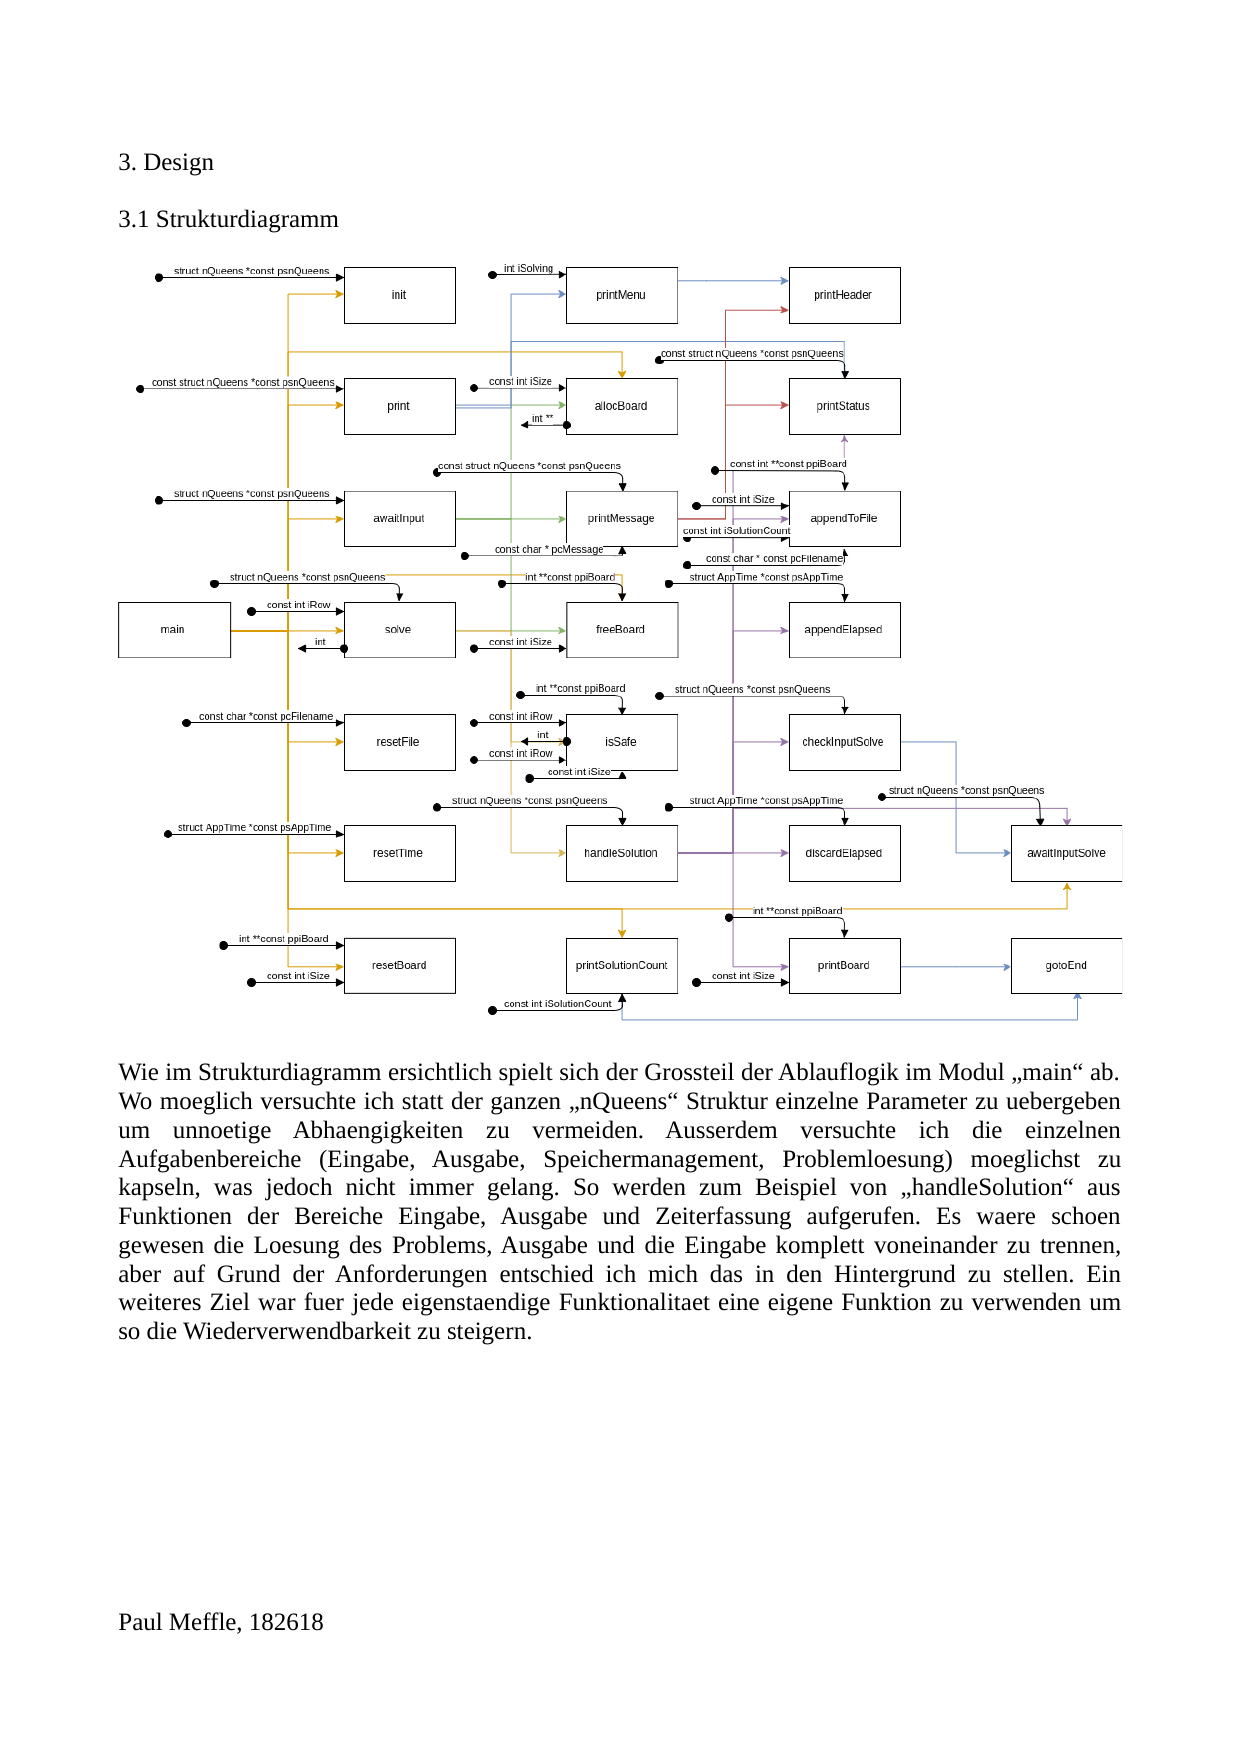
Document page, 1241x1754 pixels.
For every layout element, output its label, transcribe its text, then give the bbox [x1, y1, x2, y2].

text 3.1 Strukturdiagramm [118, 204, 1122, 233]
text Wie im Strukturdiagramm ersichtlich spielt sich der Grossteil der Ablauflogik im Modul „main“ ab. Wo moeglich versuchte ich statt der ganzen „nQueens“ Struktur einzelne Parameter zu uebergeben um unnoetige Abhaengigkeiten zu vermeiden. Ausserdem versuchte ich die einzelnen Aufgabenbereiche (Eingabe, Ausgabe, Speichermanagement, Problemloesung) moeglichst zu kapseln, was jedoch nicht immer gelang. So werden zum Beispiel von „handleSolution“ aus Funktionen der Bereiche Eingabe, Ausgabe und Zeiterfassung aufgerufen. Es waere schoen gewesen die Loesung des Problems, Ausgabe und die Eingabe komplett voneinander zu trennen, aber auf Grund der Anforderungen entschied ich mich das in den Hintergrund zu stellen. Ein weiteres Ziel war fuer jede eigenstaendige Funktionalitaet eine eigene Funktion zu verwenden um so die Wiederverwendbarkeit zu steigern. [118, 1057, 1122, 1345]
text 3. Design [118, 147, 1122, 176]
picture [118, 261, 1123, 1029]
